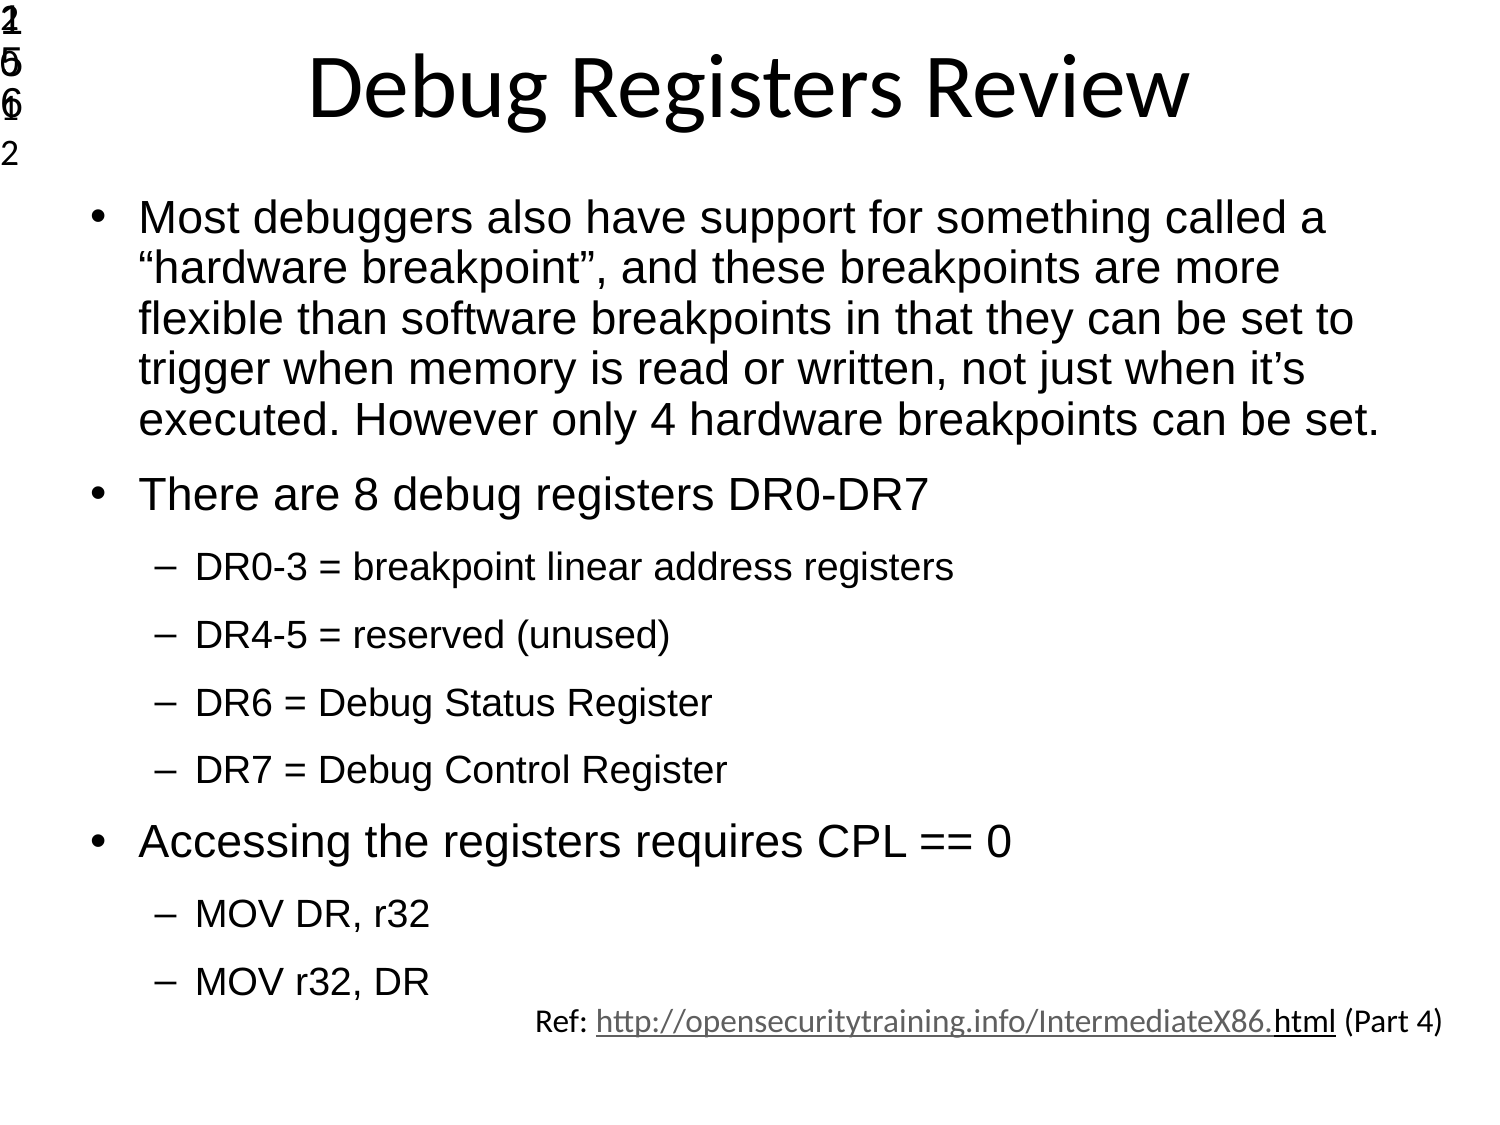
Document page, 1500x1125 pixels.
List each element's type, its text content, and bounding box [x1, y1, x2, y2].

list Most debuggers also have support for something called a “hardware breakpoint”, and these breakpoints are more flexible than software breakpoints in that they can be set to trigger when memory is read or written, not just when it’s executed. However only 4 hardware breakpoints can be set. There are 8 debug registers DR0-DR7 DR0-3 = breakpoint linear address registers DR4-5 = reserved (unused) DR6 = Debug Status Register DR7 = Debug Control Register Accessing the registers requires CPL == 0 MOV DR, r32 MOV r32, DR [75, 185, 1425, 1017]
text_box Ref: http://opensecuritytraining.info/IntermediateX86.html (Part 4) [520, 992, 1459, 1048]
title Debug Registers Review [75, 0, 1425, 175]
